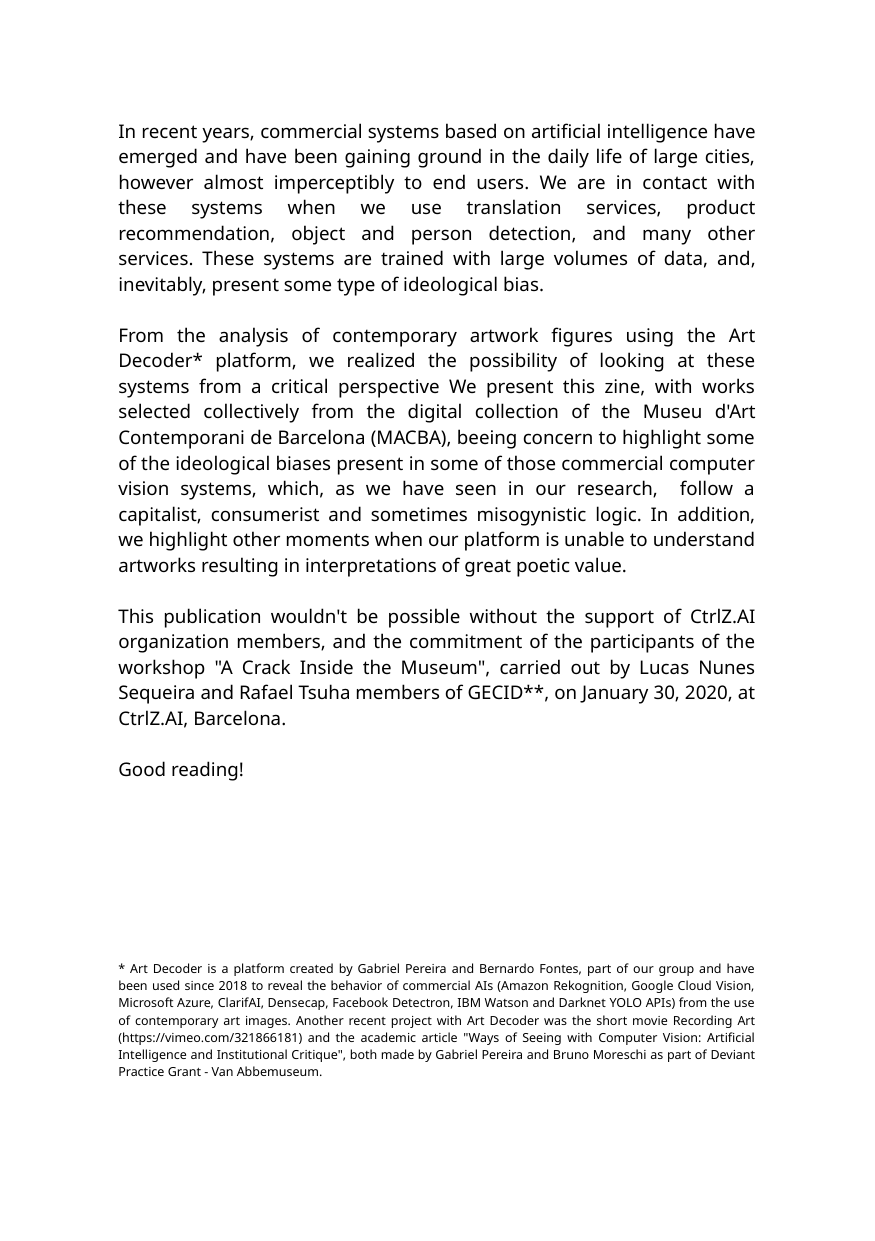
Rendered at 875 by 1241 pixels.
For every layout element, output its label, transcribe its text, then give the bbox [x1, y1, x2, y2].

text In recent years, commercial systems based on artificial intelligence have emerged and have been gaining ground in the daily life of large cities, however almost imperceptibly to end users. We are in contact with these systems when we use translation services, product recommendation, object and person detection, and many other services. These systems are trained with large volumes of data, and, inevitably, present some type of ideological bias. [118, 118, 756, 297]
text * Art Decoder is a platform created by Gabriel Pereira and Bernardo Fontes, part of our group and have been used since 2018 to reveal the behavior of commercial AIs (Amazon Rekognition, Google Cloud Vision, Microsoft Azure, ClarifAI, Densecap, Facebook Detectron, IBM Watson and Darknet YOLO APIs) from the use of contemporary art images. Another recent project with Art Decoder was the short movie Recording Art (https://vimeo.com/321866181) and the academic article "Ways of Seeing with Computer Vision: Artificial Intelligence and Institutional Critique", both made by Gabriel Pereira and Bruno Moreschi as part of Deviant Practice Grant - Van Abbemuseum. [118, 960, 756, 1080]
text This publication wouldn't be possible without the support of CtrlZ.AI organization members, and the commitment of the participants of the workshop "A Crack Inside the Museum", carried out by Lucas Nunes Sequeira and Rafael Tsuha members of GECID**, on January 30, 2020, at CtrlZ.AI, Barcelona. [118, 603, 756, 731]
text Good reading! [118, 756, 756, 782]
text From the analysis of contemporary artwork figures using the Art Decoder* platform, we realized the possibility of looking at these systems from a critical perspective We present this zine, with works selected collectively from the digital collection of the Museu d'Art Contemporani de Barcelona (MACBA), beeing concern to highlight some of the ideological biases present in some of those commercial computer vision systems, which, as we have seen in our research, follow a capitalist, consumerist and sometimes misogynistic logic. In addition, we highlight other moments when our platform is unable to understand artworks resulting in interpretations of great poetic value. [118, 322, 756, 577]
